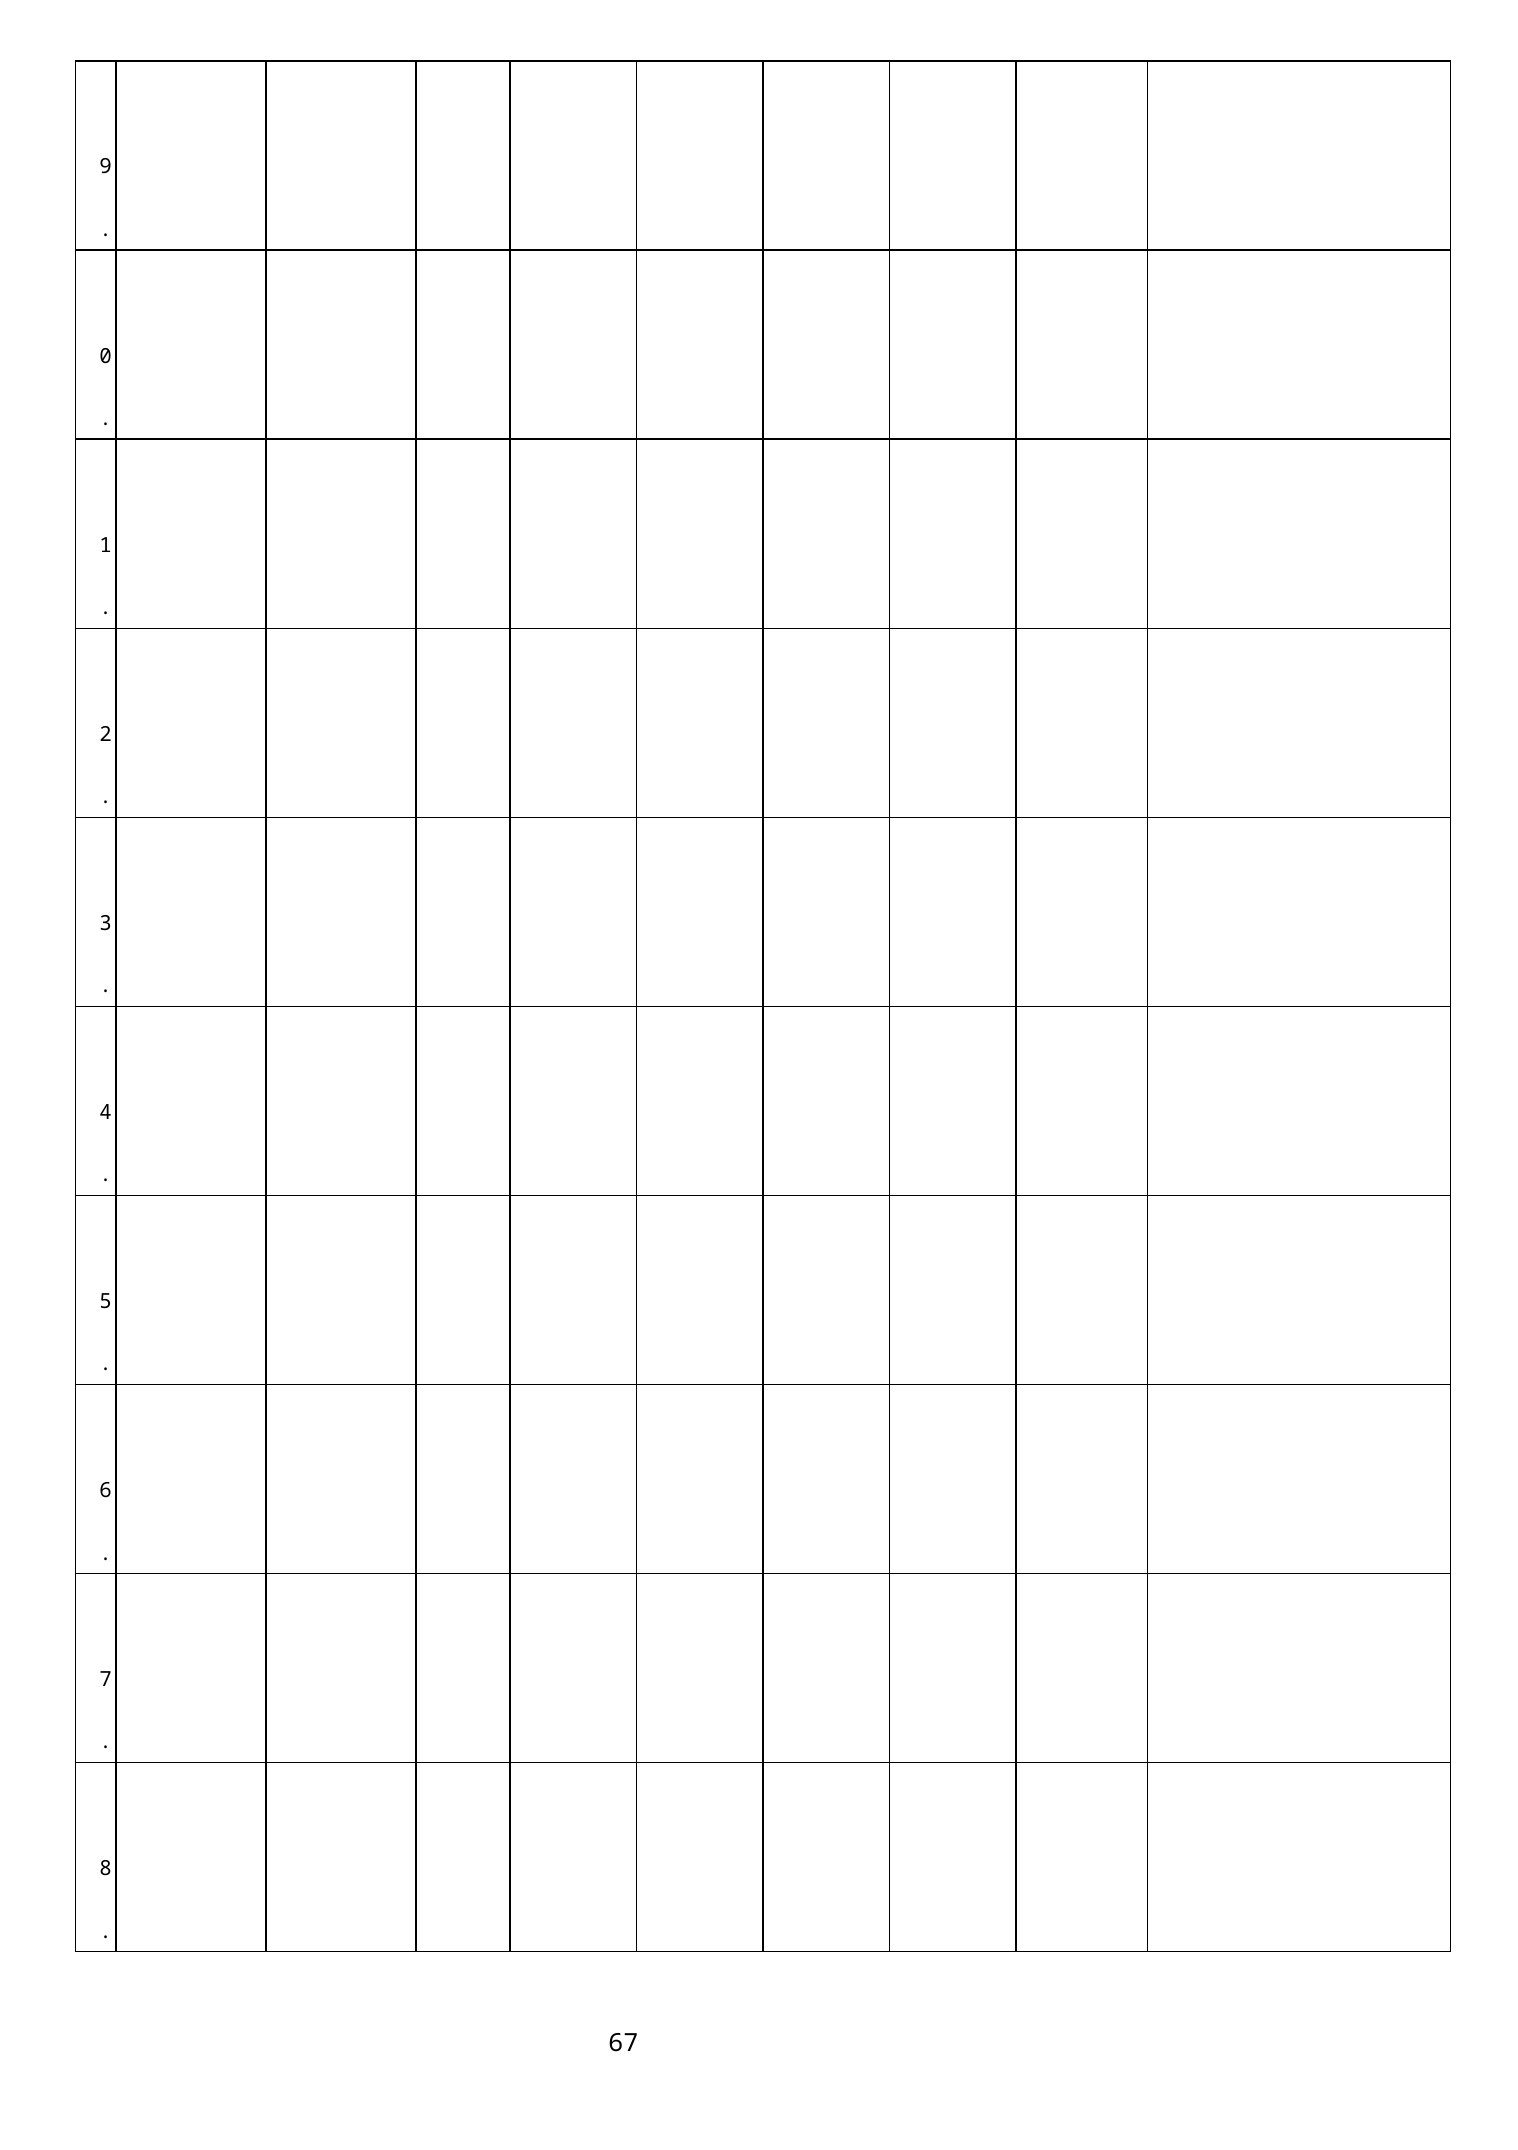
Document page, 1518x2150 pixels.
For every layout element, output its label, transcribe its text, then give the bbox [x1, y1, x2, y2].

table_cell [1017, 440, 1147, 627]
table_cell [511, 1574, 636, 1762]
table_cell [637, 251, 762, 438]
table_cell [1017, 62, 1147, 249]
table_cell [417, 629, 509, 816]
table_cell 4. [76, 1007, 115, 1194]
table_cell [764, 1385, 889, 1573]
table_cell [1148, 1007, 1450, 1194]
table_cell [637, 1196, 762, 1384]
table_cell [637, 1574, 762, 1762]
table_cell 2. [76, 629, 115, 816]
table_cell [267, 62, 415, 249]
table_cell [267, 251, 415, 438]
table_cell [764, 251, 889, 438]
table_cell [117, 629, 265, 816]
table_cell [267, 1385, 415, 1573]
table_cell [764, 1763, 889, 1951]
table_cell 8. [76, 1763, 115, 1951]
table_cell [890, 62, 1015, 249]
table_cell [1017, 629, 1147, 816]
table_cell 0. [76, 251, 115, 438]
table_cell [417, 440, 509, 627]
table_cell [890, 1196, 1015, 1384]
table_cell [267, 1007, 415, 1194]
table_cell [1017, 1007, 1147, 1194]
table_cell [764, 1196, 889, 1384]
table_cell [1148, 1574, 1450, 1762]
table_cell [267, 629, 415, 816]
table_cell [417, 1763, 509, 1951]
table_cell [511, 62, 636, 249]
table_cell [890, 440, 1015, 627]
table_cell 5. [76, 1196, 115, 1384]
table_cell 1. [76, 440, 115, 627]
table_cell [1017, 1385, 1147, 1573]
table_cell [637, 440, 762, 627]
table_cell [637, 818, 762, 1006]
table_cell [637, 1007, 762, 1194]
table_cell [1017, 1196, 1147, 1384]
table_cell [1148, 62, 1450, 249]
table_cell [267, 1196, 415, 1384]
table_cell [117, 62, 265, 249]
table_cell [417, 1574, 509, 1762]
table_cell [417, 1196, 509, 1384]
table_cell [511, 440, 636, 627]
table_cell [890, 251, 1015, 438]
table_cell [1017, 251, 1147, 438]
table_cell [637, 1763, 762, 1951]
table_cell 3. [76, 818, 115, 1006]
table_cell [890, 818, 1015, 1006]
table_cell [117, 251, 265, 438]
table_cell [117, 1385, 265, 1573]
table_cell [1148, 1385, 1450, 1573]
table_cell 7. [76, 1574, 115, 1762]
table_cell [117, 1196, 265, 1384]
table_cell 9. [76, 62, 115, 249]
table_cell [511, 1763, 636, 1951]
table_cell [764, 1574, 889, 1762]
table_cell [764, 62, 889, 249]
table_cell [511, 1385, 636, 1573]
table_cell [637, 1385, 762, 1573]
table_cell [267, 440, 415, 627]
table_cell [117, 440, 265, 627]
table_cell [890, 629, 1015, 816]
table_cell [511, 1196, 636, 1384]
table_cell [117, 1574, 265, 1762]
table_cell [637, 62, 762, 249]
table_cell [117, 818, 265, 1006]
table_cell [267, 818, 415, 1006]
table_cell [511, 629, 636, 816]
table_cell [417, 62, 509, 249]
table_cell [637, 629, 762, 816]
table_cell [890, 1574, 1015, 1762]
table_cell [1148, 629, 1450, 816]
table_cell [764, 818, 889, 1006]
table_cell [1148, 440, 1450, 627]
table_cell [890, 1007, 1015, 1194]
table_cell 6. [76, 1385, 115, 1573]
table_cell [1148, 251, 1450, 438]
table_cell [1148, 818, 1450, 1006]
table_cell [417, 1007, 509, 1194]
table_cell [1148, 1196, 1450, 1384]
table_cell [1017, 818, 1147, 1006]
table_cell [890, 1763, 1015, 1951]
table_cell [417, 818, 509, 1006]
table_cell [1017, 1574, 1147, 1762]
table_cell [511, 818, 636, 1006]
table_cell [764, 440, 889, 627]
table_cell [1148, 1763, 1450, 1951]
table_cell [117, 1763, 265, 1951]
table_cell [267, 1763, 415, 1951]
table_cell [417, 251, 509, 438]
table_cell [511, 251, 636, 438]
table_cell [1017, 1763, 1147, 1951]
table_cell [764, 1007, 889, 1194]
table_cell [511, 1007, 636, 1194]
table_cell [117, 1007, 265, 1194]
table_cell [417, 1385, 509, 1573]
table_cell [764, 629, 889, 816]
table_cell [267, 1574, 415, 1762]
table_cell [890, 1385, 1015, 1573]
